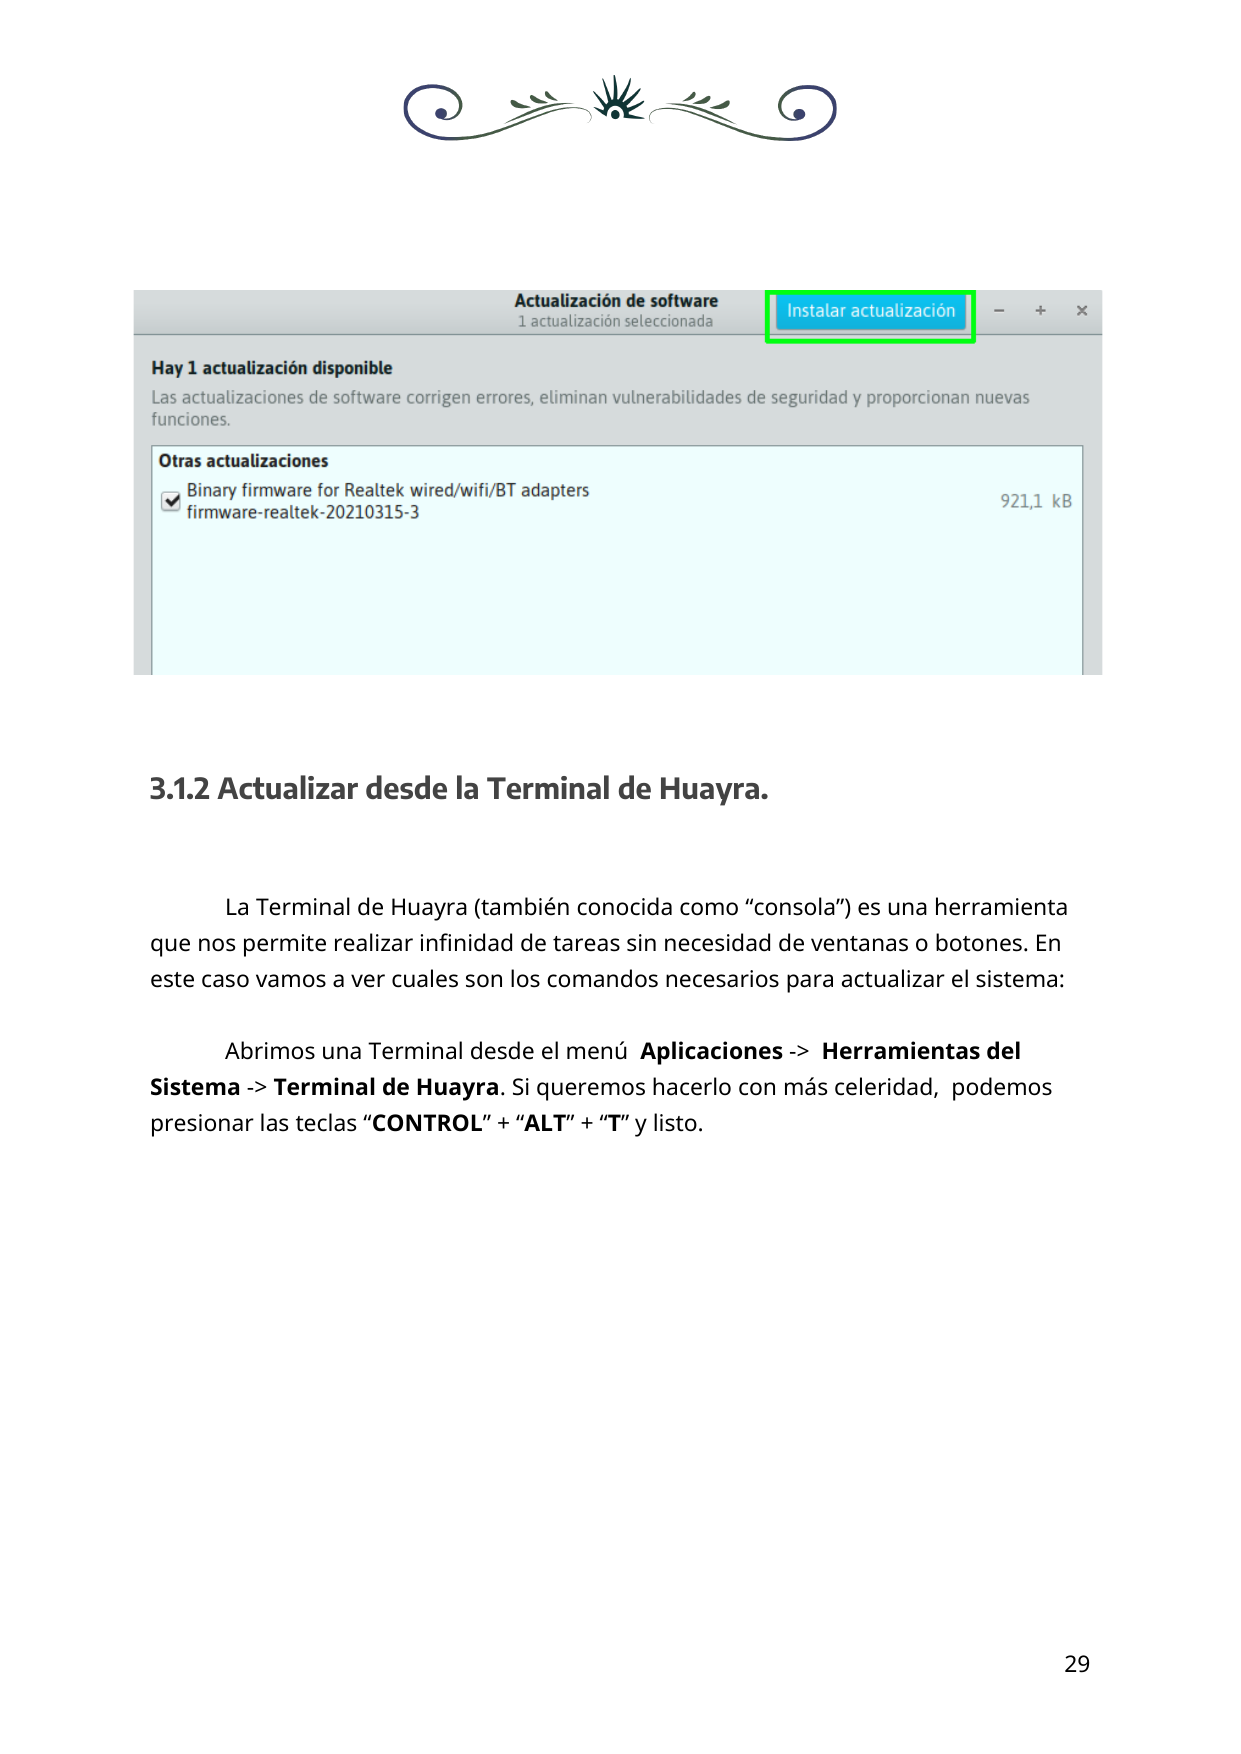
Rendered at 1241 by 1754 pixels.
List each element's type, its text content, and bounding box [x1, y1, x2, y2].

subtitle 3.1.2 Actualizar desde la Terminal de Huayra. [150, 769, 1090, 806]
text La Terminal de Huayra (también conocida como “consola”) es una herramienta que nos permite realizar infinidad de tareas sin necesidad de ventanas o botones. En este caso vamos a ver cuales son los comandos necesarios para actualizar el sistema: Abrimos una Terminal desde el menú Aplicaciones -> Herramientas del Sistema -> Terminal de Huayra. Si queremos hacerlo con más celeridad, podemos presionar las teclas “CONTROL” + “ALT” + “T” y listo. [150, 891, 1090, 1174]
picture [403, 75, 837, 141]
picture [133, 290, 1103, 675]
